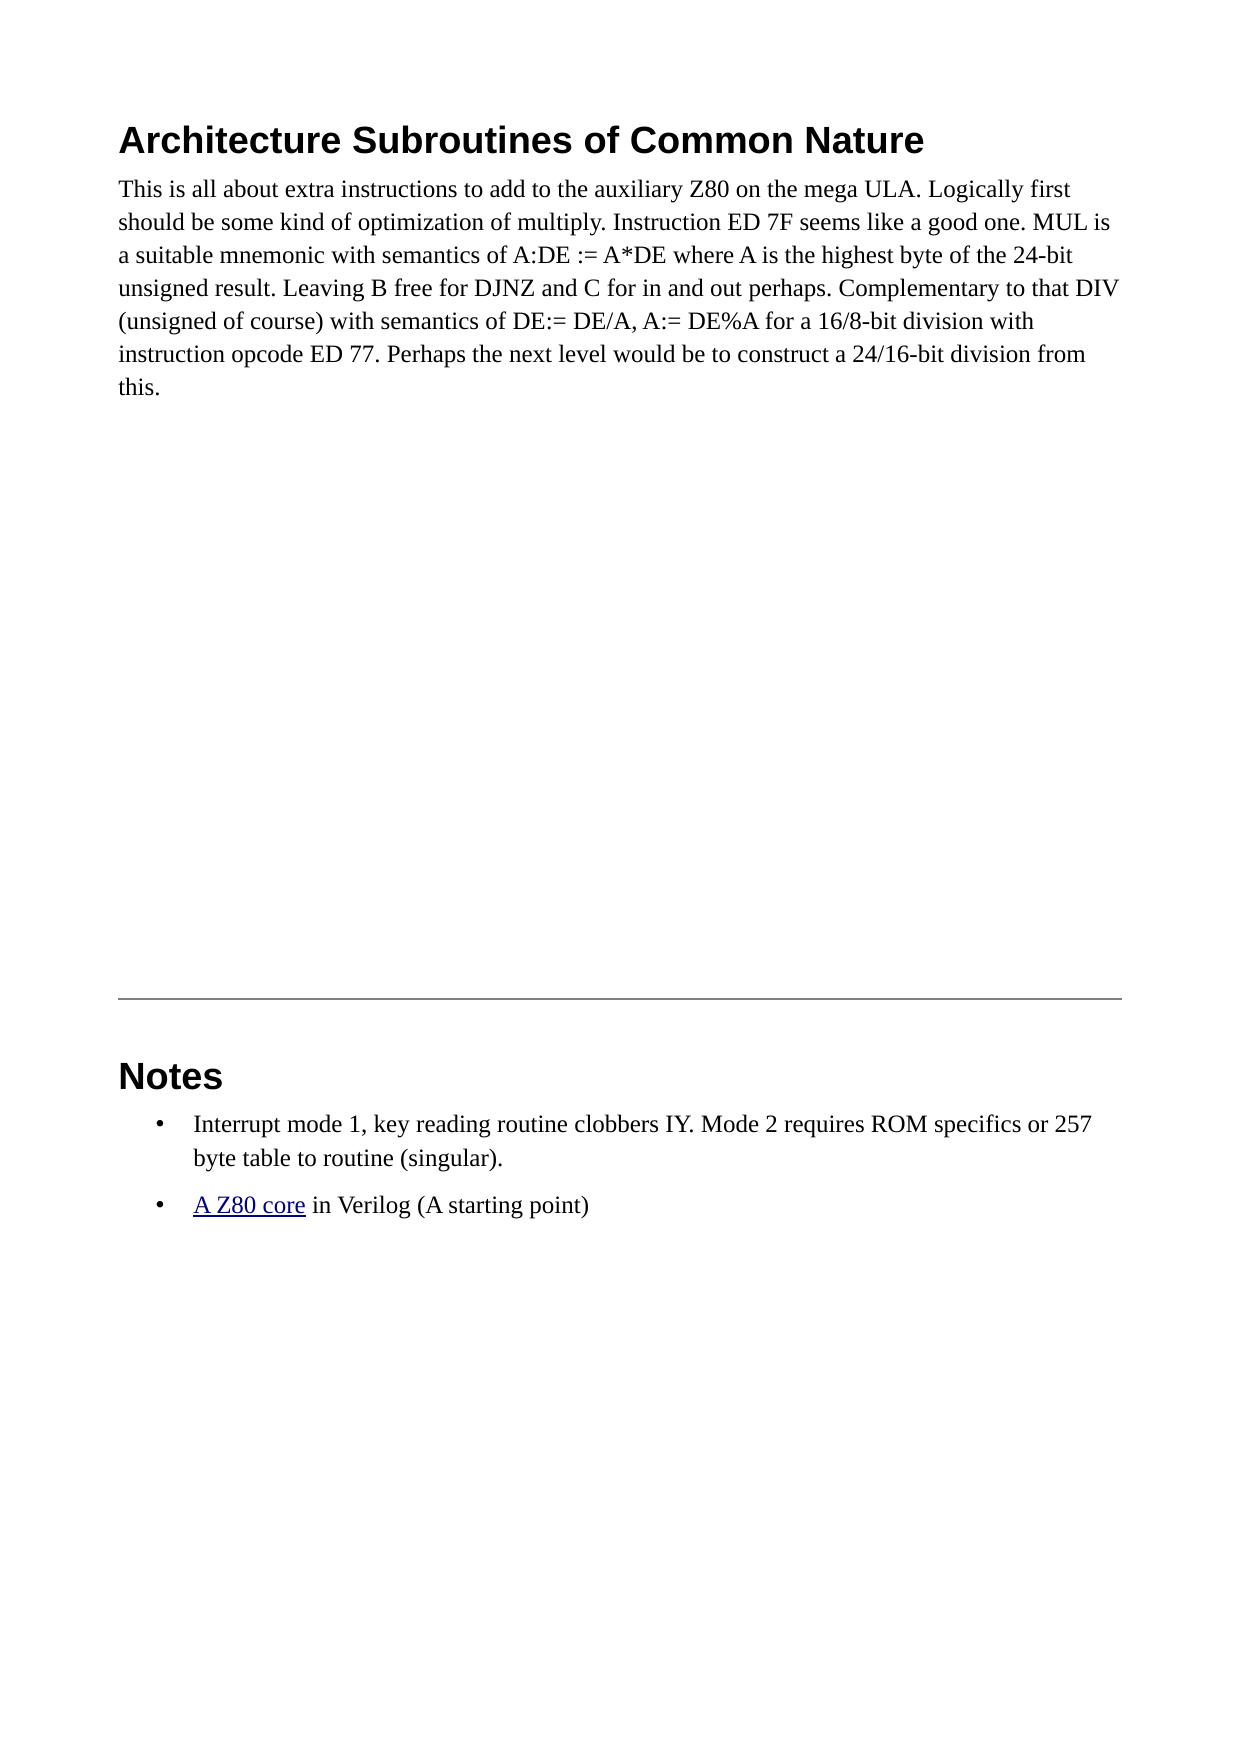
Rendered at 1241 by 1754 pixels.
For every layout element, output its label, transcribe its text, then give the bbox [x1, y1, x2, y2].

list A Z80 core in Verilog (A starting point) [156, 1190, 1122, 1219]
subtitle Notes [118, 1053, 1122, 1097]
subtitle Architecture Subroutines of Common Nature [118, 118, 1122, 162]
list Interrupt mode 1, key reading routine clobbers IY. Mode 2 requires ROM specifics or 257 byte table to routine (singular). [156, 1109, 1122, 1171]
text This is all about extra instructions to add to the auxiliary Z80 on the mega ULA. Logically first should be some kind of optimization of multiply. Instruction ED 7F seems like a good one. MUL is a suitable mnemonic with semantics of A:DE := A*DE where A is the highest byte of the 24-bit unsigned result. Leaving B free for DJNZ and C for in and out perhaps. Complementary to that DIV (unsigned of course) with semantics of DE:= DE/A, A:= DE%A for a 16/8-bit division with instruction opcode ED 77. Perhaps the next level would be to construct a 24/16-bit division from this. [118, 174, 1122, 401]
